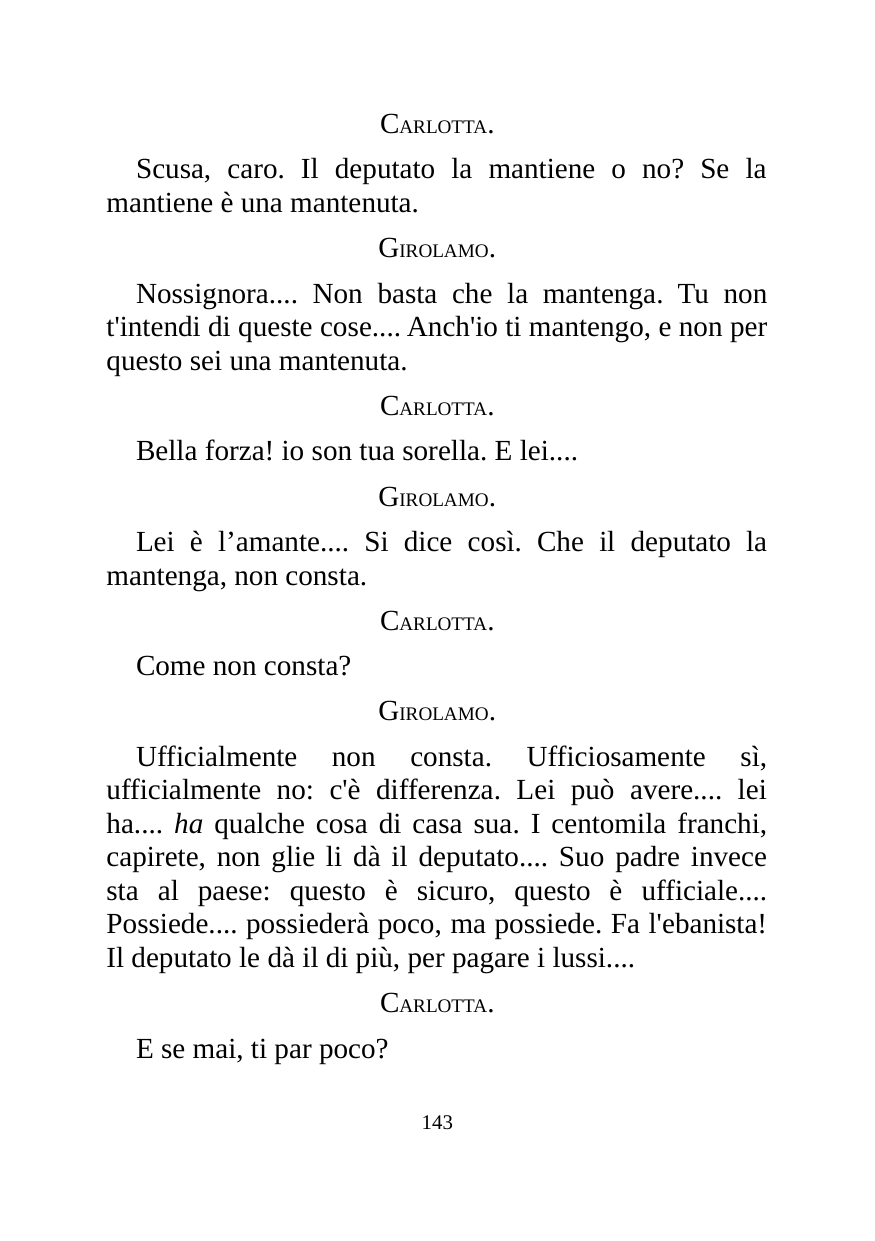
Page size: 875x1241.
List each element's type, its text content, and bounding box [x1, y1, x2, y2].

text E se mai, ti par poco? [106, 1031, 768, 1064]
text Carlotta. [106, 106, 768, 140]
text Girolamo. [106, 479, 768, 512]
text Girolamo. [106, 693, 768, 727]
text Carlotta. [106, 603, 768, 636]
text Carlotta. [106, 985, 768, 1019]
text Ufficialmente non consta. Ufficiosamente sì, ufficialmente no: c'è differenza. Lei può avere.... lei ha.... ha qualche cosa di casa sua. I centomila franchi, capirete, non glie li dà il deputato.... Suo padre invece sta al paese: questo è sicuro, questo è ufficiale.... Possiede.... possiederà poco, ma possiede. Fa l'ebanista! Il deputato le dà il di più, per pagare i lussi.... [106, 739, 768, 974]
text Lei è l’amante.... Si dice così. Che il deputato la mantenga, non consta. [106, 524, 768, 591]
text Bella forza! io son tua sorella. E lei.... [106, 433, 768, 467]
text Girolamo. [106, 230, 768, 264]
text Nossignora.... Non basta che la mantenga. Tu non t'intendi di queste cose.... Anch'io ti mantengo, e non per questo sei una mantenuta. [106, 276, 768, 376]
text Carlotta. [106, 388, 768, 422]
text Scusa, caro. Il deputato la mantiene o no? Se la mantiene è una mantenuta. [106, 152, 768, 219]
text Come non consta? [106, 648, 768, 682]
